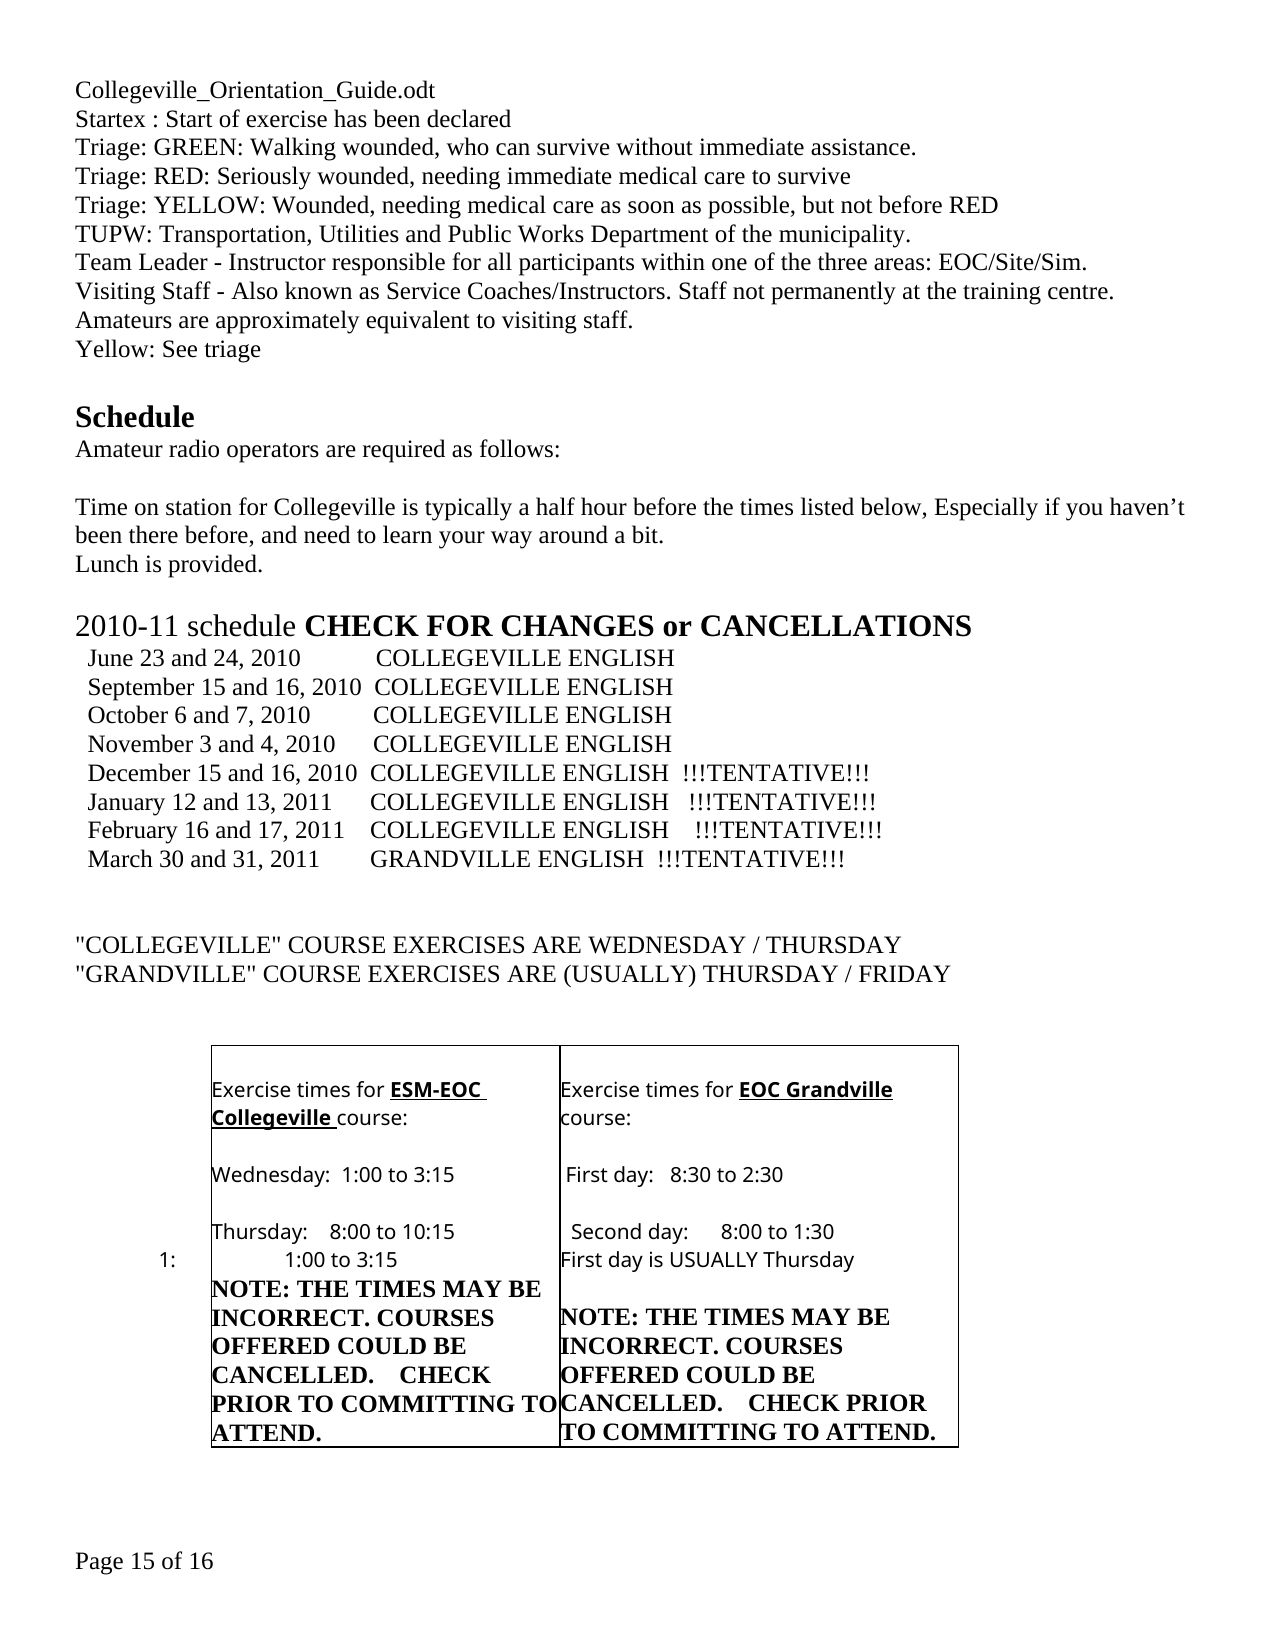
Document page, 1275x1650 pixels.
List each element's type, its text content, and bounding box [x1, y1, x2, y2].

text TUPW: Transportation, Utilities and Public Works Department of the municipality. [75, 219, 1200, 247]
text Triage: YELLOW: Wounded, needing medical care as soon as possible, but not before RED [75, 190, 1200, 219]
text November 3 and 4, 2010 COLLEGEVILLE ENGLISH [75, 729, 1200, 758]
text March 30 and 31, 2011 GRANDVILLE ENGLISH !!!TENTATIVE!!! [75, 844, 1200, 873]
text Schedule [75, 398, 1200, 434]
text 2010-11 schedule CHECK FOR CHANGES or CANCELLATIONS [75, 607, 1200, 643]
text October 6 and 7, 2010 COLLEGEVILLE ENGLISH [75, 700, 1200, 729]
text Lunch is provided. [75, 549, 1200, 578]
text Startex : Start of exercise has been declared [75, 104, 1200, 132]
text "COLLEGEVILLE" COURSE EXERCISES ARE WEDNESDAY / THURSDAY [75, 930, 1200, 959]
text Amateur radio operators are required as follows: [75, 434, 1200, 463]
table_header Exercise times for EOC Grandville course: First day: 8:30 to 2:30 Second day: 8:00 to 1:30 First day is USUALLY Thursday NOTE: THE TIMES MAY BE INCORRECT. COURSES OFFERED COULD BE CANCELLED. CHECK PRIOR TO COMMITTING TO ATTEND. [561, 1046, 958, 1446]
text September 15 and 16, 2010 COLLEGEVILLE ENGLISH [75, 672, 1200, 700]
text Triage: RED: Seriously wounded, needing immediate medical care to survive [75, 161, 1200, 190]
text February 16 and 17, 2011 COLLEGEVILLE ENGLISH !!!TENTATIVE!!! [75, 815, 1200, 844]
text "GRANDVILLE" COURSE EXERCISES ARE (USUALLY) THURSDAY / FRIDAY [75, 959, 1200, 988]
text December 15 and 16, 2010 COLLEGEVILLE ENGLISH !!!TENTATIVE!!! [75, 758, 1200, 787]
text Triage: GREEN: Walking wounded, who can survive without immediate assistance. [75, 132, 1200, 161]
table_header Exercise times for ESM-EOC Collegeville course: Wednesday: 1:00 to 3:15 Thursday: 8:00 to 10:15 1: 1:00 to 3:15 NOTE: THE TIMES MAY BE INCORRECT. COURSES OFFERED COULD BE CANCELLED. CHECK PRIOR TO COMMITTING TO ATTEND. [212, 1046, 559, 1446]
text Yellow: See triage [75, 334, 1200, 362]
text June 23 and 24, 2010 COLLEGEVILLE ENGLISH [75, 643, 1200, 672]
text January 12 and 13, 2011 COLLEGEVILLE ENGLISH !!!TENTATIVE!!! [75, 787, 1200, 815]
text Team Leader - Instructor responsible for all participants within one of the three areas: EOC/Site/Sim. [75, 247, 1200, 276]
text Time on station for Collegeville is typically a half hour before the times listed below, Especially if you haven’t been there before, and need to learn your way around a bit. [75, 492, 1200, 549]
text Visiting Staff - Also known as Service Coaches/Instructors. Staff not permanently at the training centre. Amateurs are approximately equivalent to visiting staff. [75, 276, 1200, 334]
